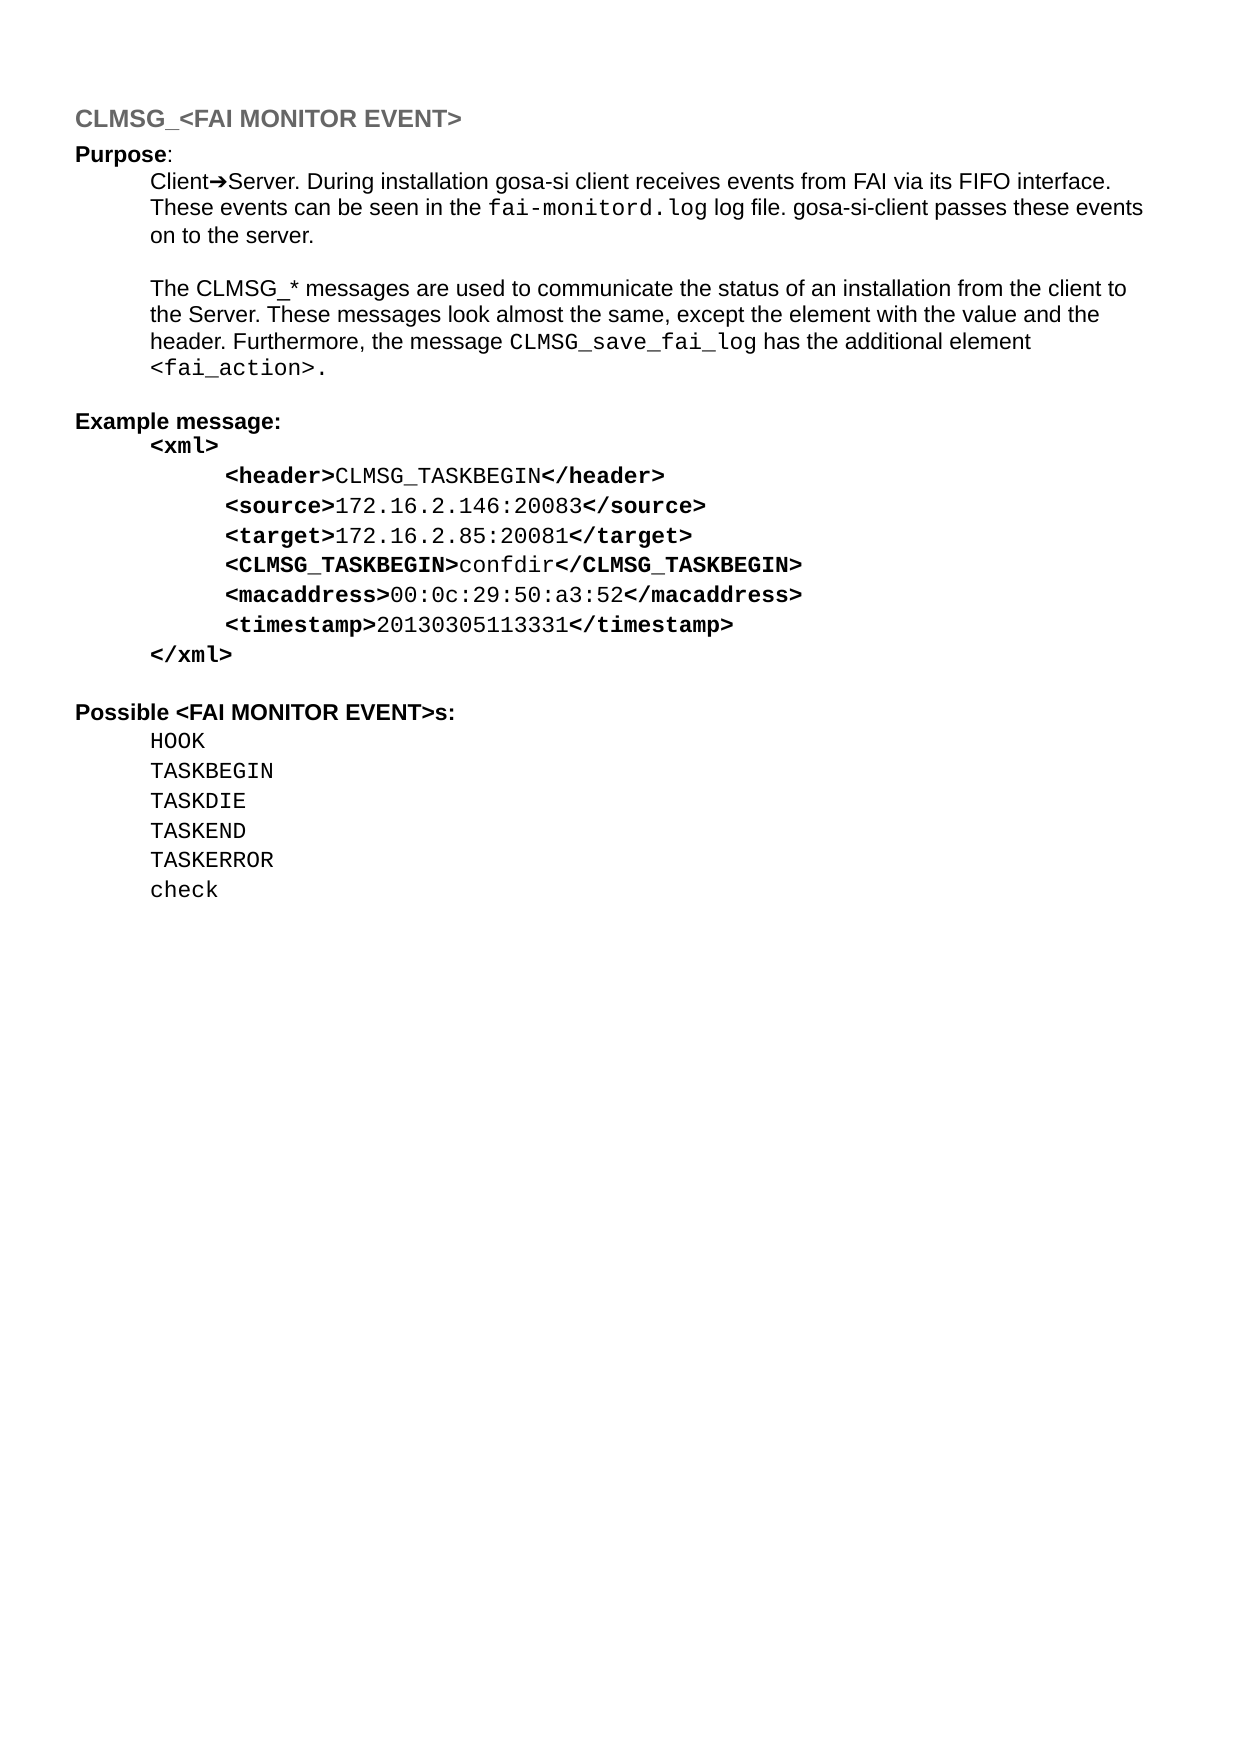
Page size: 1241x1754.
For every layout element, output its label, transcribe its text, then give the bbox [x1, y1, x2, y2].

text HOOK TASKBEGIN TASKDIE TASKEND TASKERROR [150, 729, 1165, 875]
text check [150, 878, 1165, 904]
text Possible <FAI MONITOR EVENT>s: [75, 699, 1165, 726]
text Purpose: [75, 141, 1165, 168]
text <xml> [150, 435, 1165, 461]
text <source>172.16.2.146:20083</source> [225, 494, 1165, 520]
text <macaddress>00:0c:29:50:a3:52</macaddress> [225, 584, 1165, 609]
text Client➔Server. During installation gosa-si client receives events from FAI via its FIFO interface. These events can be seen in the fai-monitord.log log file. gosa-si-client passes these events on to the server. [150, 168, 1165, 249]
text The CLMSG_* messages are used to communicate the status of an installation from the client to the Server. These messages look almost the same, except the element with the value and the header. Furthermore, the message CLMSG_save_fai_log has the additional element <fai_action>. [150, 275, 1165, 382]
text <CLMSG_TASKBEGIN>confdir</CLMSG_TASKBEGIN> [225, 554, 1165, 580]
text <target>172.16.2.85:20081</target> [225, 524, 1165, 550]
text Example message: [75, 408, 1165, 435]
text <timestamp>20130305113331</timestamp> [225, 613, 1165, 639]
text </xml> [150, 643, 1165, 669]
text <header>CLMSG_TASKBEGIN</header> [225, 464, 1165, 490]
subtitle CLMSG_<FAI MONITOR EVENT> [75, 104, 1165, 133]
